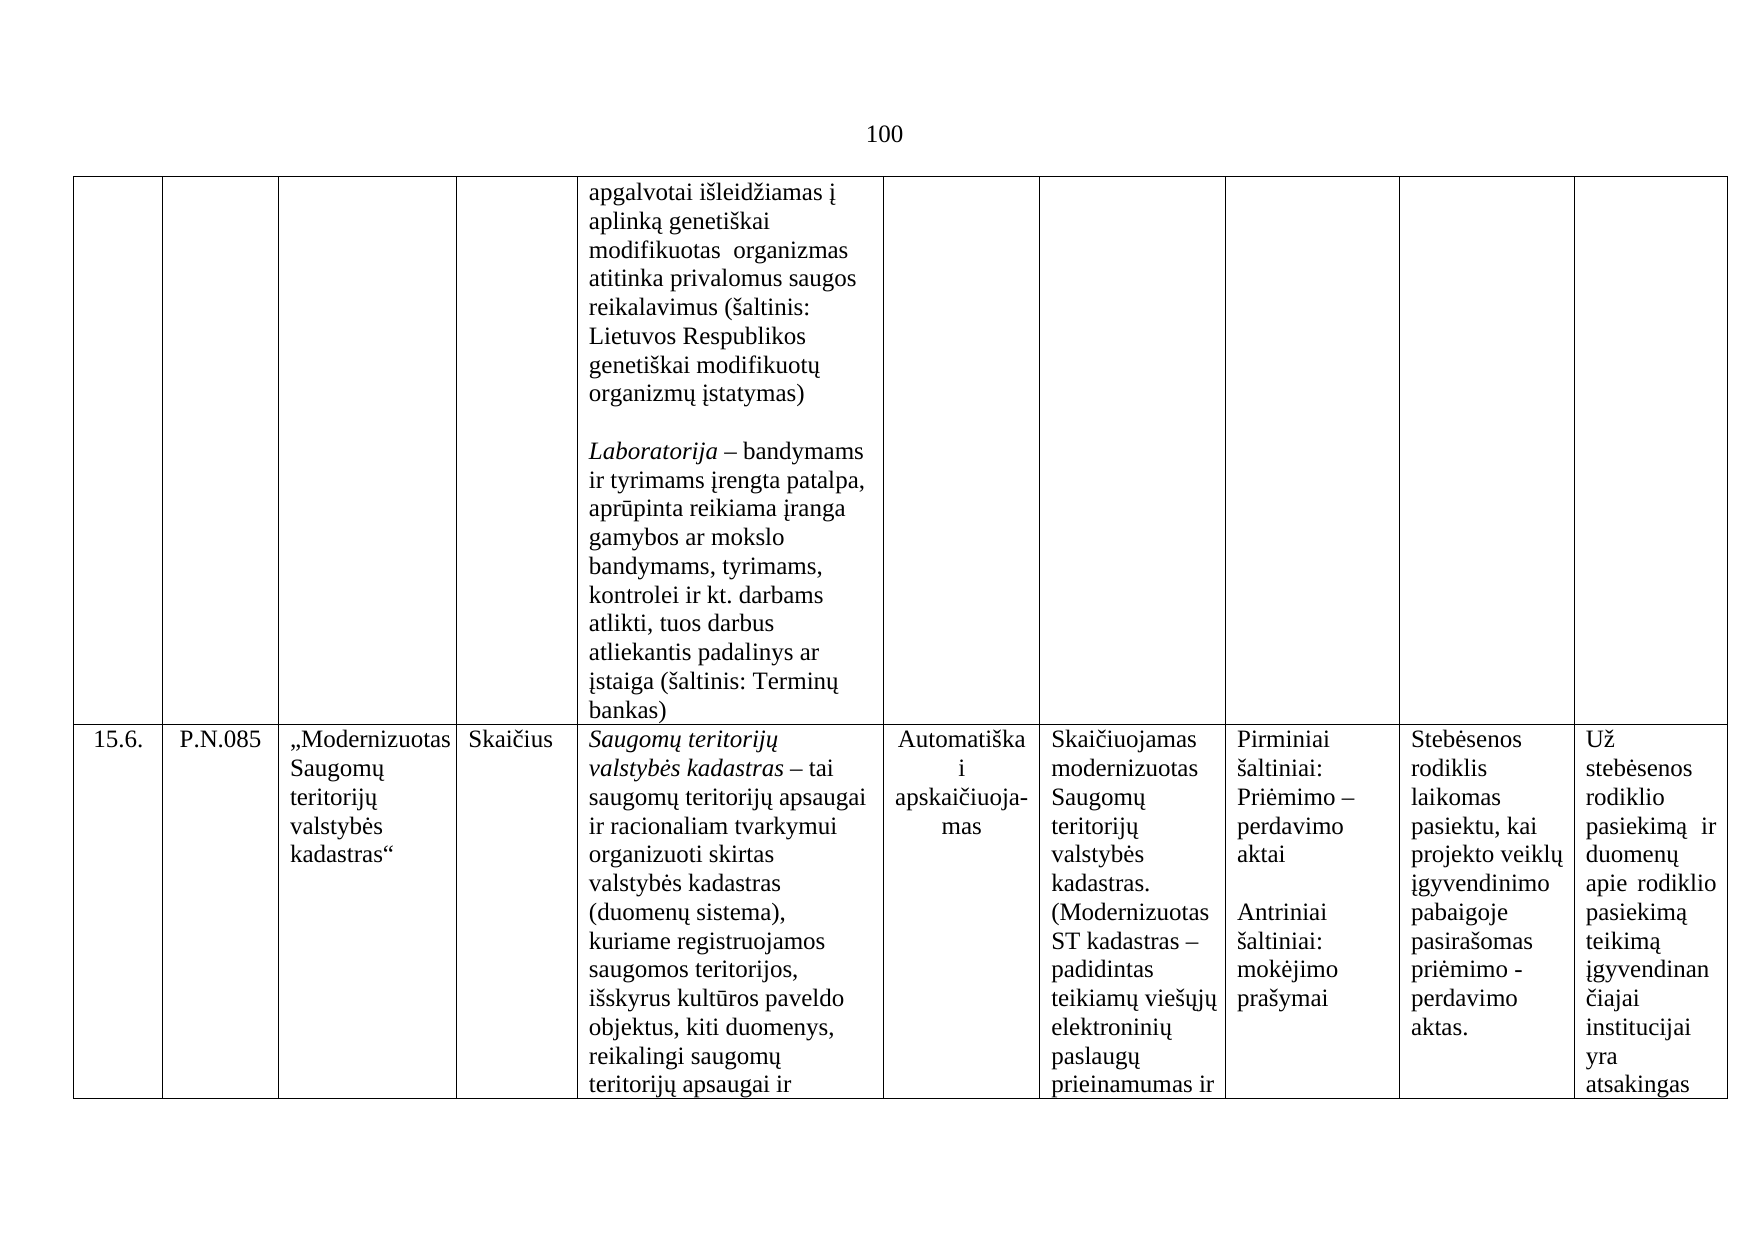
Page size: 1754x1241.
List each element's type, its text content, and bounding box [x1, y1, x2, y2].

table_cell 15.6. [74, 725, 162, 1098]
table_cell [1226, 177, 1399, 723]
table_cell Stebėsenos rodiklis laikomas pasiektu, kai projekto veiklų įgyvendinimo pabaigoje pasirašomas priėmimo - perdavimo aktas. [1400, 725, 1574, 1098]
table_cell [163, 177, 278, 723]
table_cell Saugomų teritorijų valstybės kadastras – tai saugomų teritorijų apsaugai ir racionaliam tvarkymui organizuoti skirtas valstybės kadastras (duomenų sistema), kuriame registruojamos saugomos teritorijos, išskyrus kultūros paveldo objektus, kiti duomenys, reikalingi saugomų teritorijų apsaugai ir [578, 725, 883, 1098]
table_cell [1575, 177, 1727, 723]
table_cell Skaičiuojamas modernizuotas Saugomų teritorijų valstybės kadastras. (Modernizuotas ST kadastras – padidintas teikiamų viešųjų elektroninių paslaugų prieinamumas ir [1040, 725, 1225, 1098]
table_cell Automatiškai apskaičiuoja-mas [884, 725, 1039, 1098]
table_cell apgalvotai išleidžiamas į aplinką genetiškai modifikuotas organizmas atitinka privalomus saugos reikalavimus (šaltinis: Lietuvos Respublikos genetiškai modifikuotų organizmų įstatymas) Laboratorija – bandymams ir tyrimams įrengta patalpa, aprūpinta reikiama įranga gamybos ar mokslo bandymams, tyrimams, kontrolei ir kt. darbams atlikti, tuos darbus atliekantis padalinys ar įstaiga (šaltinis: Terminų bankas) [578, 177, 883, 723]
table_cell Skaičius [457, 725, 577, 1098]
table_cell P.N.085 [163, 725, 278, 1098]
table_cell [74, 177, 162, 723]
table_cell [457, 177, 577, 723]
table_cell „Modernizuotas Saugomų teritorijų valstybės kadastras“ [279, 725, 456, 1098]
table_cell [1040, 177, 1225, 723]
table_cell [884, 177, 1039, 723]
table_cell [1400, 177, 1574, 723]
table_cell [279, 177, 456, 723]
table_cell Pirminiai šaltiniai: Priėmimo – perdavimo aktai Antriniai šaltiniai: mokėjimo prašymai [1226, 725, 1399, 1098]
table_cell Už stebėsenos rodiklio pasiekimą ir duomenų apie rodiklio pasiekimą teikimą įgyvendinančiajai institucijai yra atsakingas [1575, 725, 1727, 1098]
